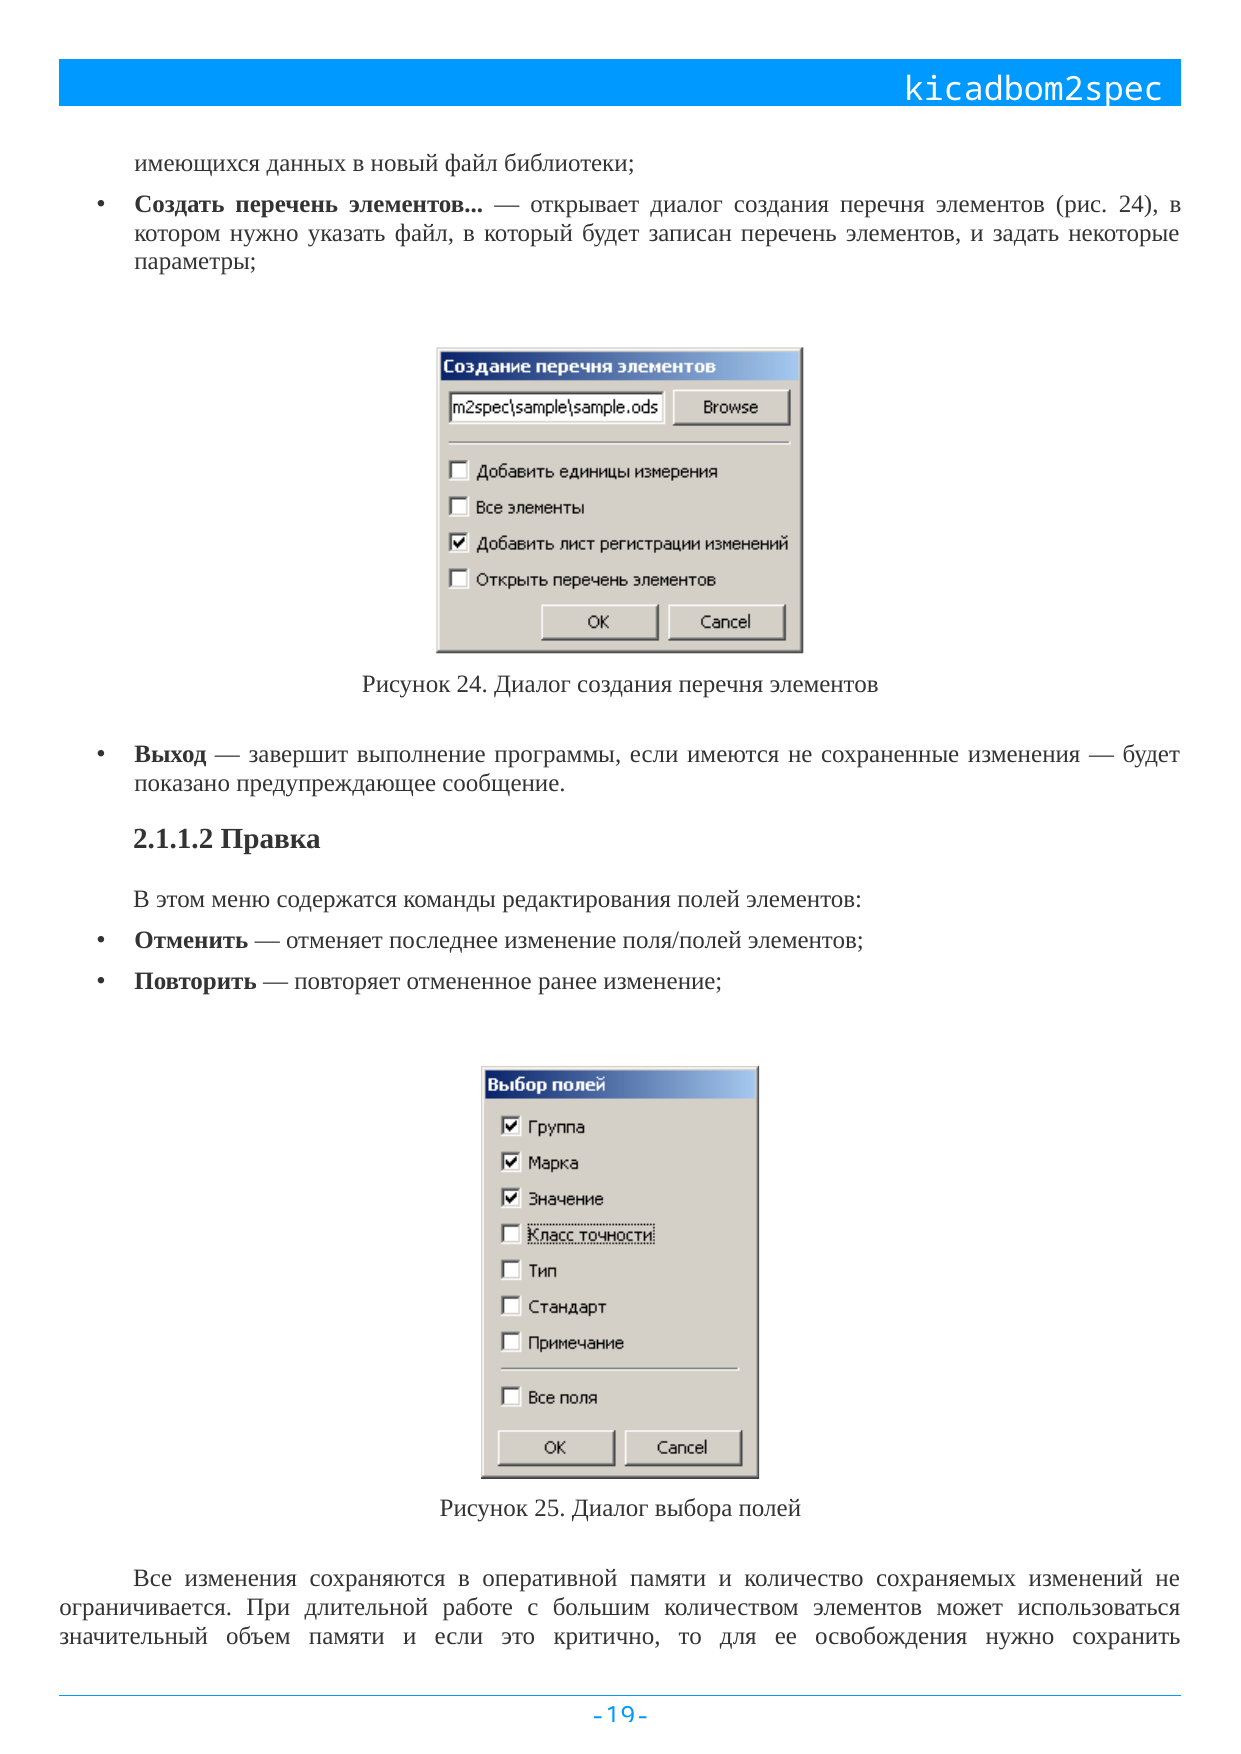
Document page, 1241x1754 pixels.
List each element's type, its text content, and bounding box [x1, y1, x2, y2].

picture [435, 346, 805, 655]
text В этом меню содержатся команды редактирования полей элементов: [59, 884, 1181, 912]
list Создать перечень элементов... — открывает диалог создания перечня элементов (рис. 24), в котором нужно указать файл, в который будет записан перечень элементов, и задать некоторые параметры; [97, 189, 1181, 275]
picture [481, 1066, 760, 1479]
text Рисунок 24. Диалог создания перечня элементов [336, 655, 904, 698]
subtitle 2.1.1.2 Правка [133, 821, 1181, 854]
list Повторить — повторяет отмененное ранее изменение; [97, 966, 1181, 995]
list Отменить — отменяет последнее изменение поля/полей элементов; [97, 925, 1181, 954]
text Рисунок 25. Диалог выбора полей [439, 1479, 801, 1522]
list имеющихся данных в новый файл библиотеки; [97, 148, 1181, 176]
text Все изменения сохраняются в оперативной памяти и количество сохраняемых изменений не ограничивается. При длительной работе с большим количеством элементов может использоваться значительный объем памяти и если это критично, то для ее освобождения нужно сохранить [59, 1563, 1181, 1650]
list Выход — завершит выполнение программы, если имеются не сохраненные изменения — будет показано предупреждающее сообщение. [97, 739, 1181, 796]
